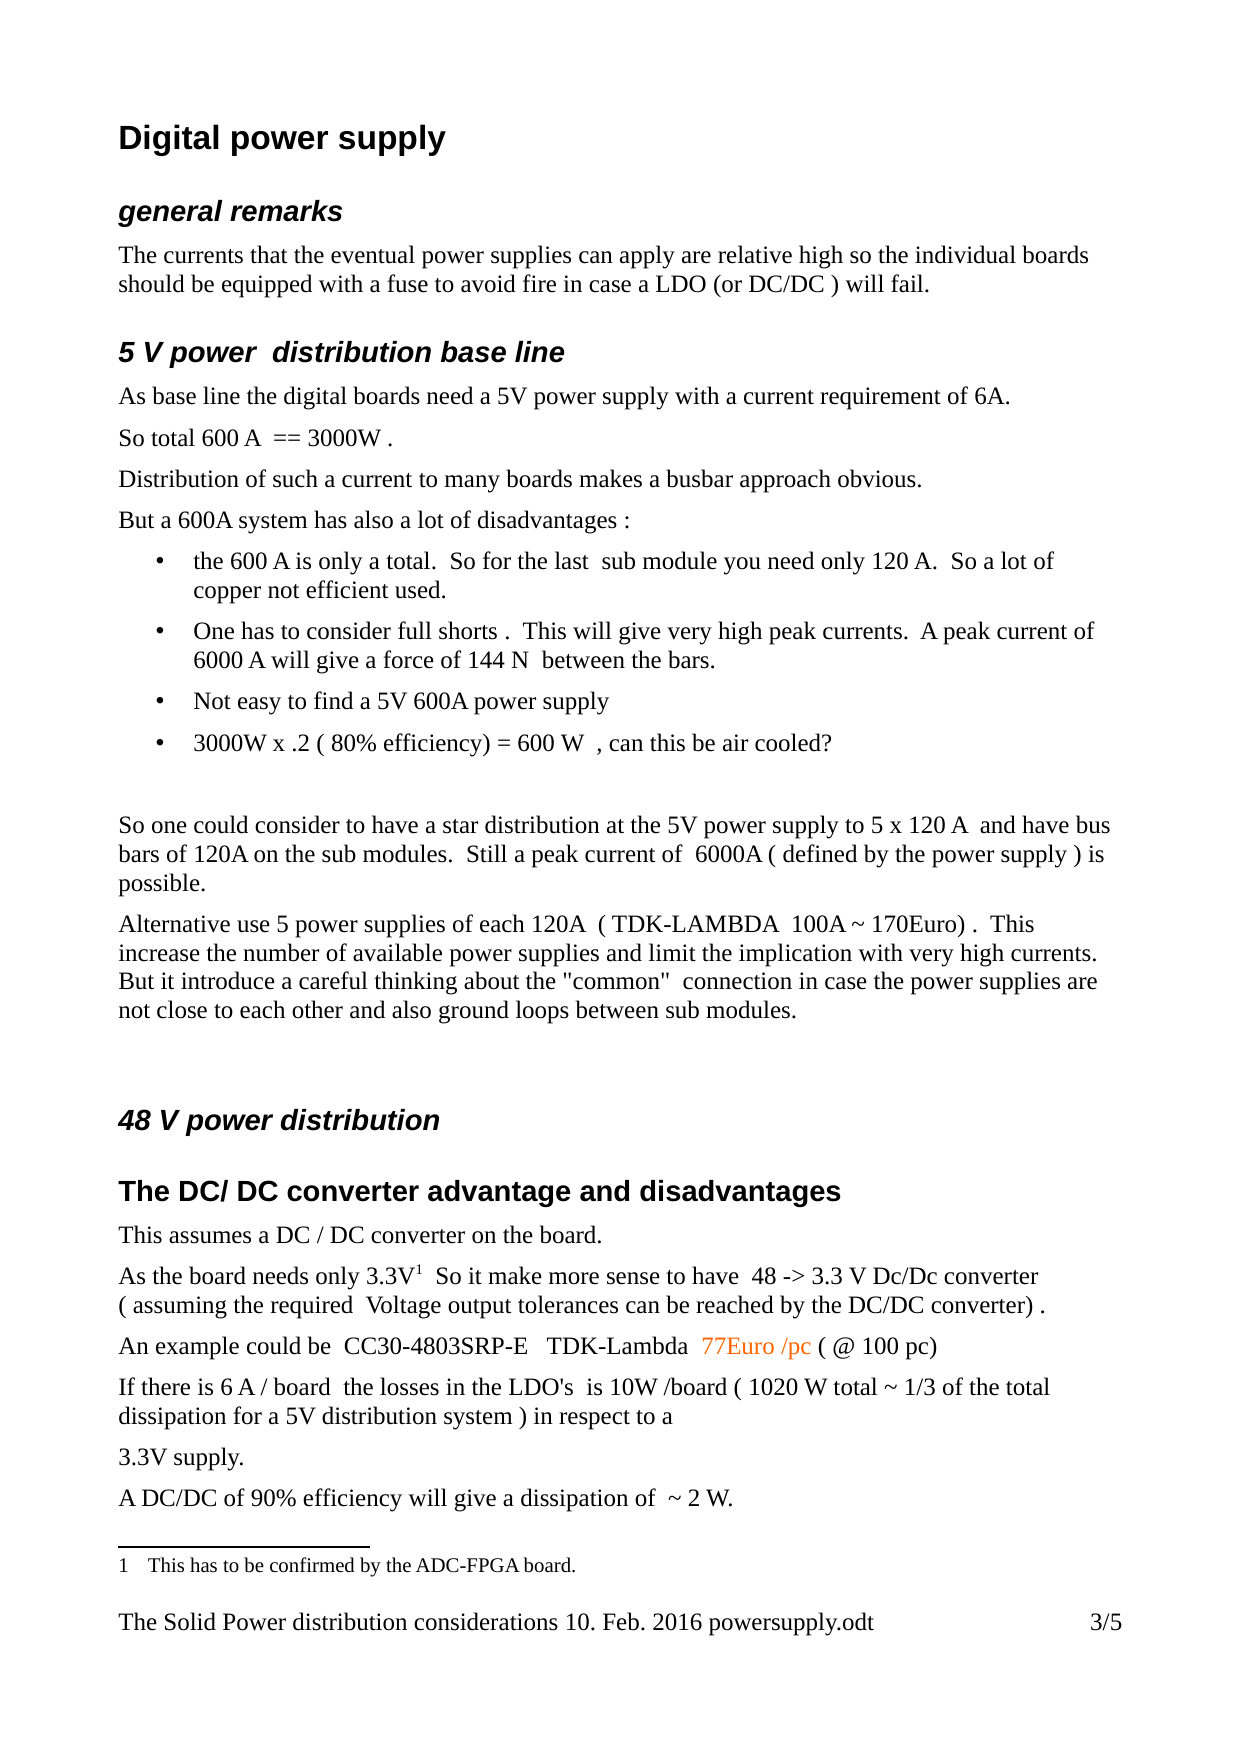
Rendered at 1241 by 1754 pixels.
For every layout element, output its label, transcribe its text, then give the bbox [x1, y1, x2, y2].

list 3000W x .2 ( 80% efficiency) = 600 W , can this be air cooled? [156, 728, 1122, 756]
text 3.3V supply. [118, 1442, 1122, 1471]
text A DC/DC of 90% efficiency will give a dissipation of ~ 2 W. [118, 1483, 1122, 1512]
text So one could consider to have a star distribution at the 5V power supply to 5 x 120 A and have bus bars of 120A on the sub modules. Still a peak current of 6000A ( defined by the power supply ) is possible. [118, 810, 1122, 896]
text As base line the digital boards need a 5V power supply with a current requirement of 6A. [118, 381, 1122, 410]
subtitle The DC/ DC converter advantage and disadvantages [118, 1174, 1122, 1207]
text But a 600A system has also a lot of disadvantages : [118, 505, 1122, 534]
text This has to be confirmed by the ADC-FPGA board. [118, 1553, 1122, 1577]
list One has to consider full shorts . This will give very high peak currents. A peak current of 6000 A will give a force of 144 N between the bars. [156, 616, 1122, 674]
text If there is 6 A / board the losses in the LDO's is 10W /board ( 1020 W total ~ 1/3 of the total dissipation for a 5V distribution system ) in respect to a [118, 1372, 1122, 1430]
text Distribution of such a current to many boards makes a busbar approach obvious. [118, 464, 1122, 493]
list Not easy to find a 5V 600A power supply [156, 686, 1122, 715]
text The currents that the eventual power supplies can apply are relative high so the individual boards should be equipped with a fuse to avoid fire in case a LDO (or DC/DC ) will fail. [118, 240, 1122, 298]
text As the board needs only 3.3V So it make more sense to have 48 -> 3.3 V Dc/Dc converter ( assuming the required Voltage output tolerances can be reached by the DC/DC converter) . [118, 1261, 1122, 1318]
subtitle 5 V power distribution base line [118, 335, 1122, 369]
subtitle 48 V power distribution [118, 1103, 1122, 1136]
list the 600 A is only a total. So for the last sub module you need only 120 A. So a lot of copper not efficient used. [156, 546, 1122, 604]
text So total 600 A == 3000W . [118, 423, 1122, 451]
subtitle general remarks [118, 194, 1122, 228]
text Alternative use 5 power supplies of each 120A ( TDK-LAMBDA 100A ~ 170Euro) . This increase the number of available power supplies and limit the implication with very high currents. But it introduce a careful thinking about the "common" connection in case the power supplies are not close to each other and also ground loops between sub modules. [118, 909, 1122, 1024]
subtitle Digital power supply [118, 118, 1122, 157]
text An example could be CC30-4803SRP-E TDK-Lambda 77Euro /pc ( @ 100 pc) [118, 1331, 1122, 1360]
text This assumes a DC / DC converter on the board. [118, 1220, 1122, 1248]
